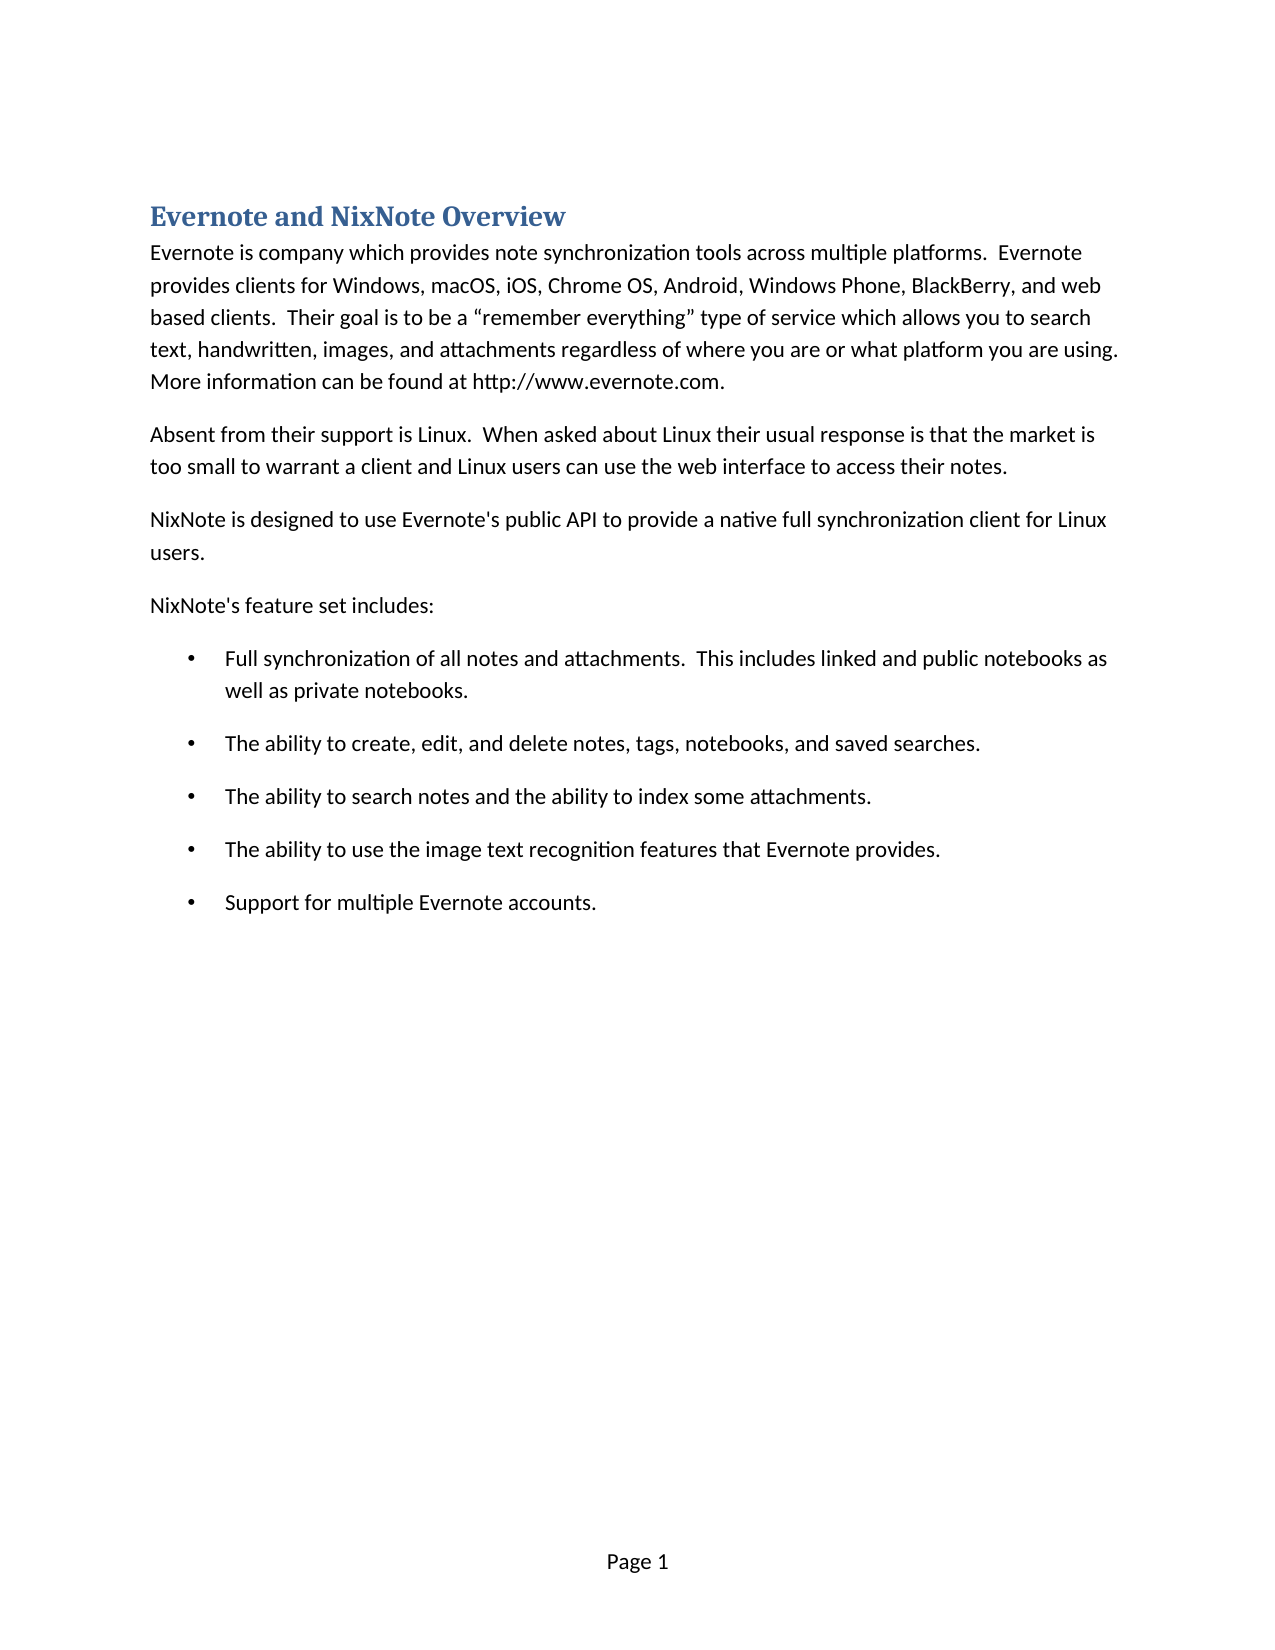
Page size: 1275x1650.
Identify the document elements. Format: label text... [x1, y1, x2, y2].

text Absent from their support is Linux. When asked about Linux their usual response is that the market is too small to warrant a client and Linux users can use the web interface to access their notes. [150, 420, 1125, 481]
text Evernote is company which provides note synchronization tools across multiple platforms. Evernote provides clients for Windows, macOS, iOS, Chrome OS, Android, Windows Phone, BlackBerry, and web based clients. Their goal is to be a “remember everything” type of service which allows you to search text, handwritten, images, and attachments regardless of where you are or what platform you are using. More information can be found at http://www.evernote.com. [150, 238, 1125, 395]
list Support for multiple Evernote accounts. [187, 888, 1125, 916]
text NixNote's feature set includes: [150, 591, 1125, 619]
list Full synchronization of all notes and attachments. This includes linked and public notebooks as well as private notebooks. [187, 644, 1125, 704]
list The ability to create, edit, and delete notes, tags, notebooks, and saved searches. [187, 729, 1125, 757]
list The ability to use the image text recognition features that Evernote provides. [187, 835, 1125, 863]
list The ability to search notes and the ability to index some attachments. [187, 782, 1125, 810]
subtitle Evernote and NixNote Overview [150, 200, 1125, 233]
text NixNote is designed to use Evernote's public API to provide a native full synchronization client for Linux users. [150, 506, 1125, 566]
